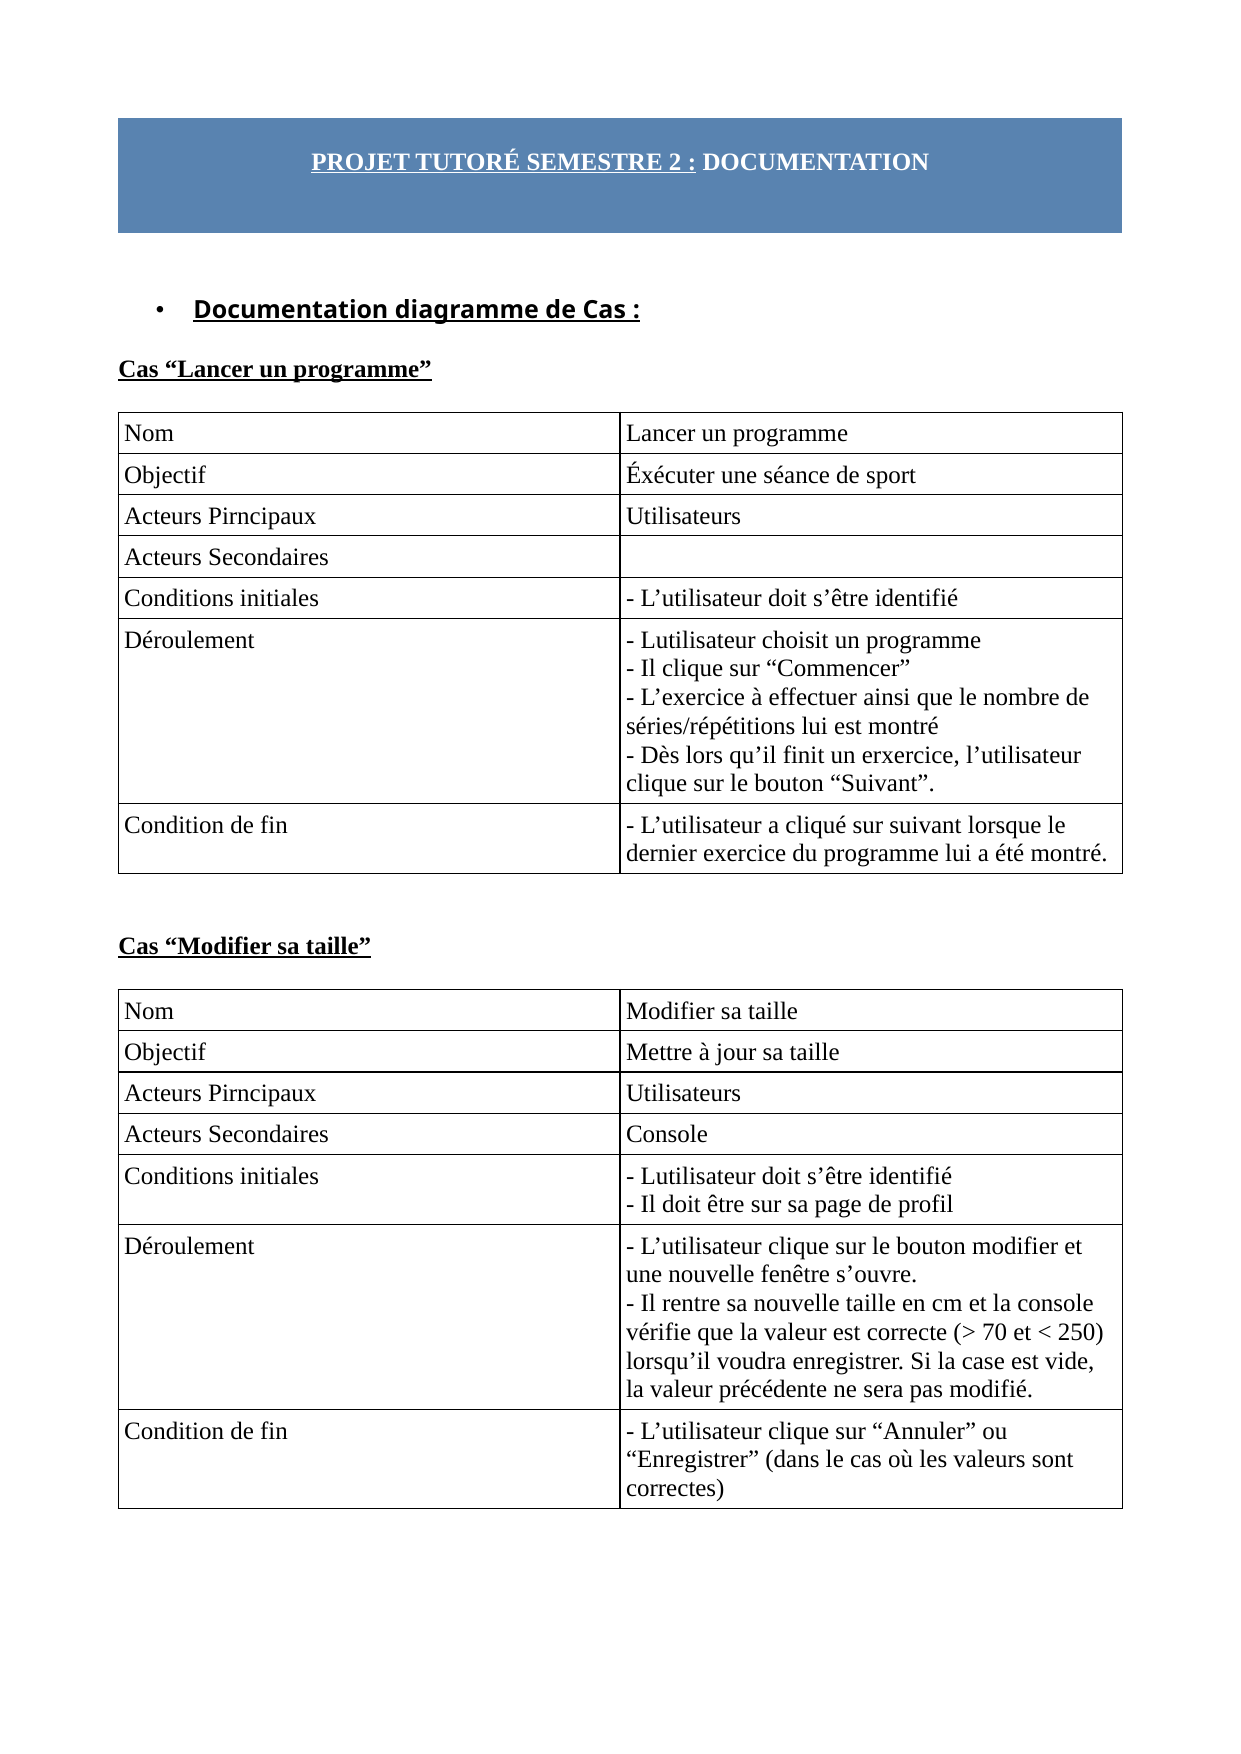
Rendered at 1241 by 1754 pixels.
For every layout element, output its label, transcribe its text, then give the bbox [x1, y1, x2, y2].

table_cell Objectif [119, 454, 619, 494]
table_header Nom [119, 990, 619, 1030]
table_cell Acteurs Secondaires [119, 1114, 619, 1154]
table_cell - L’utilisateur a cliqué sur suivant lorsque le dernier exercice du programme lui a été montré. [621, 804, 1122, 873]
table_cell Éxécuter une séance de sport [621, 454, 1122, 494]
table_cell Objectif [119, 1031, 619, 1071]
table_cell Déroulement [119, 1225, 619, 1409]
table_cell [621, 536, 1122, 577]
table_cell Mettre à jour sa taille [621, 1031, 1122, 1071]
table_cell Acteurs Pirncipaux [119, 495, 619, 535]
table_cell Acteurs Secondaires [119, 536, 619, 577]
table_header Nom [119, 413, 619, 453]
table_cell Conditions initiales [119, 578, 619, 618]
table_header Modifier sa taille [621, 990, 1122, 1030]
table_cell Condition de fin [119, 804, 619, 873]
table_cell Conditions initiales [119, 1155, 619, 1224]
table_cell Console [621, 1114, 1122, 1154]
list Documentation diagramme de Cas : [156, 291, 1122, 325]
table_cell - L’utilisateur doit s’être identifié [621, 578, 1122, 618]
table_cell Déroulement [119, 619, 619, 803]
table_cell Condition de fin [119, 1410, 619, 1508]
table_cell - L’utilisateur clique sur “Annuler” ou “Enregistrer” (dans le cas où les valeurs sont correctes) [621, 1410, 1122, 1508]
table_cell - L’utilisateur clique sur le bouton modifier et une nouvelle fenêtre s’ouvre. - Il rentre sa nouvelle taille en cm et la console vérifie que la valeur est correcte (> 70 et < 250) lorsqu’il voudra enregistrer. Si la case est vide, la valeur précédente ne sera pas modifié. [621, 1225, 1122, 1409]
table_cell Utilisateurs [621, 495, 1122, 535]
table_cell Acteurs Pirncipaux [119, 1073, 619, 1113]
table_header Lancer un programme [621, 413, 1122, 453]
table_cell Utilisateurs [621, 1073, 1122, 1113]
text Cas “Lancer un programme” [118, 354, 1122, 383]
table_cell - Lutilisateur choisit un programme - Il clique sur “Commencer” - L’exercice à effectuer ainsi que le nombre de séries/répétitions lui est montré - Dès lors qu’il finit un erxercice, l’utilisateur clique sur le bouton “Suivant”. [621, 619, 1122, 803]
table_cell - Lutilisateur doit s’être identifié - Il doit être sur sa page de profil [621, 1155, 1122, 1224]
text Cas “Modifier sa taille” [118, 931, 1122, 960]
